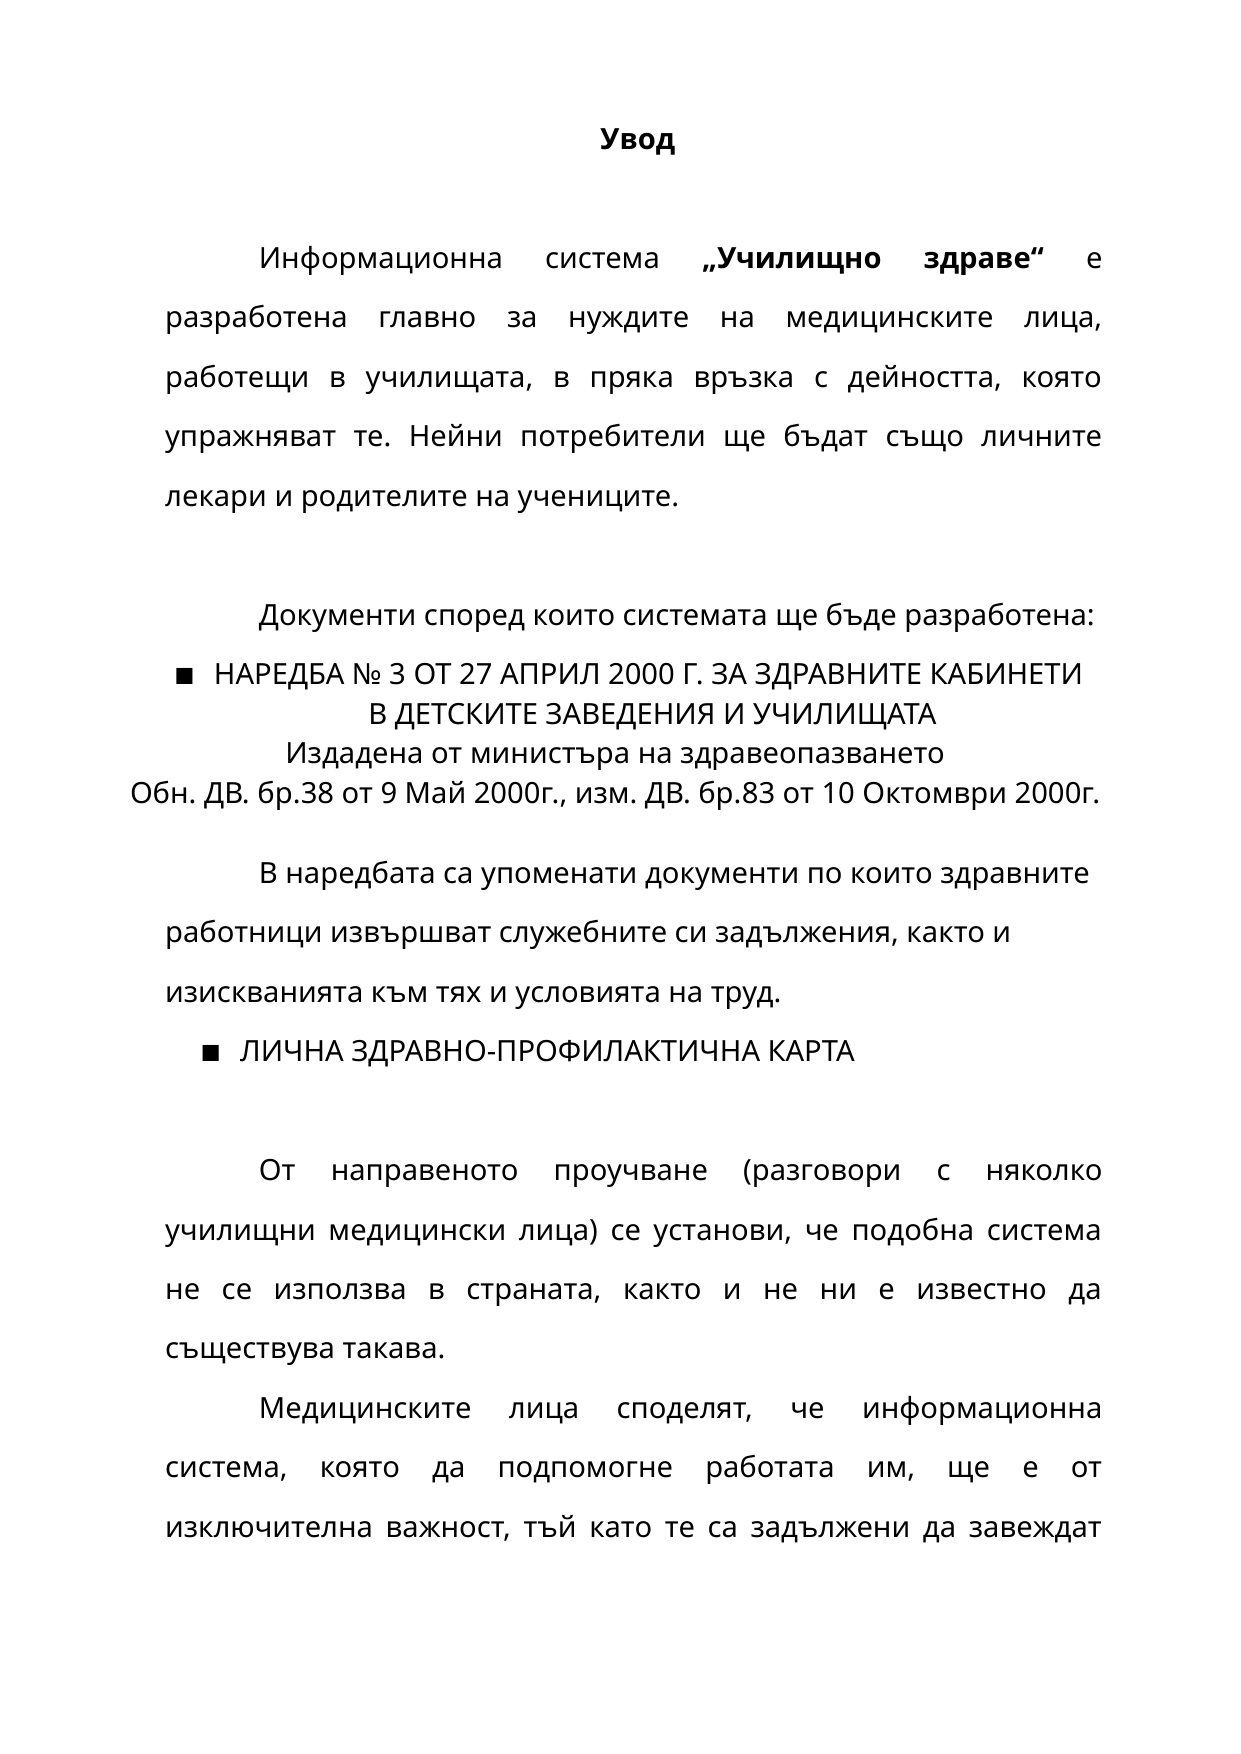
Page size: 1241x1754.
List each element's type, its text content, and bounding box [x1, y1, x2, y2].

list НАРЕДБА № 3 ОТ 27 АПРИЛ 2000 Г. ЗА ЗДРАВНИТЕ КАБИНЕТИ [156, 653, 1112, 693]
list В ДЕТСКИТЕ ЗАВЕДЕНИЯ И УЧИЛИЩАТА [156, 693, 1112, 733]
text В наредбата са упоменати документи по които здравните работници извършват служебните си задължения, както и изискванията към тях и условията на труд. [165, 852, 1103, 1011]
text Информационна система „Училищно здраве“ е разработена главно за нуждите на медицинските лица, работещи в училищата, в пряка връзка с дейността, която упражняват те. Нейни потребители ще бъдат също личните лекари и родителите на учениците. [165, 237, 1103, 515]
text Медицинските лица споделят, че информационна система, която да подпомогне работата им, ще е от изключителна важност, тъй като те са задължени да завеждат [165, 1387, 1103, 1546]
text Увод [163, 118, 1112, 158]
list ЛИЧНА ЗДРАВНО-ПРОФИЛАКТИЧНА КАРТА [202, 1030, 1112, 1070]
text Издадена от министъра на здравеопазването [118, 733, 1112, 772]
text Документи според които системата ще бъде разработена: [165, 594, 1103, 634]
text Обн. ДВ. бр.38 от 9 Май 2000г., изм. ДВ. бр.83 от 10 Октомври 2000г. [118, 772, 1112, 812]
text От направеното проучване (разговори с няколко училищни медицински лица) се установи, че подобна система не се използва в страната, както и не ни е известно да съществува такава. [165, 1149, 1103, 1367]
